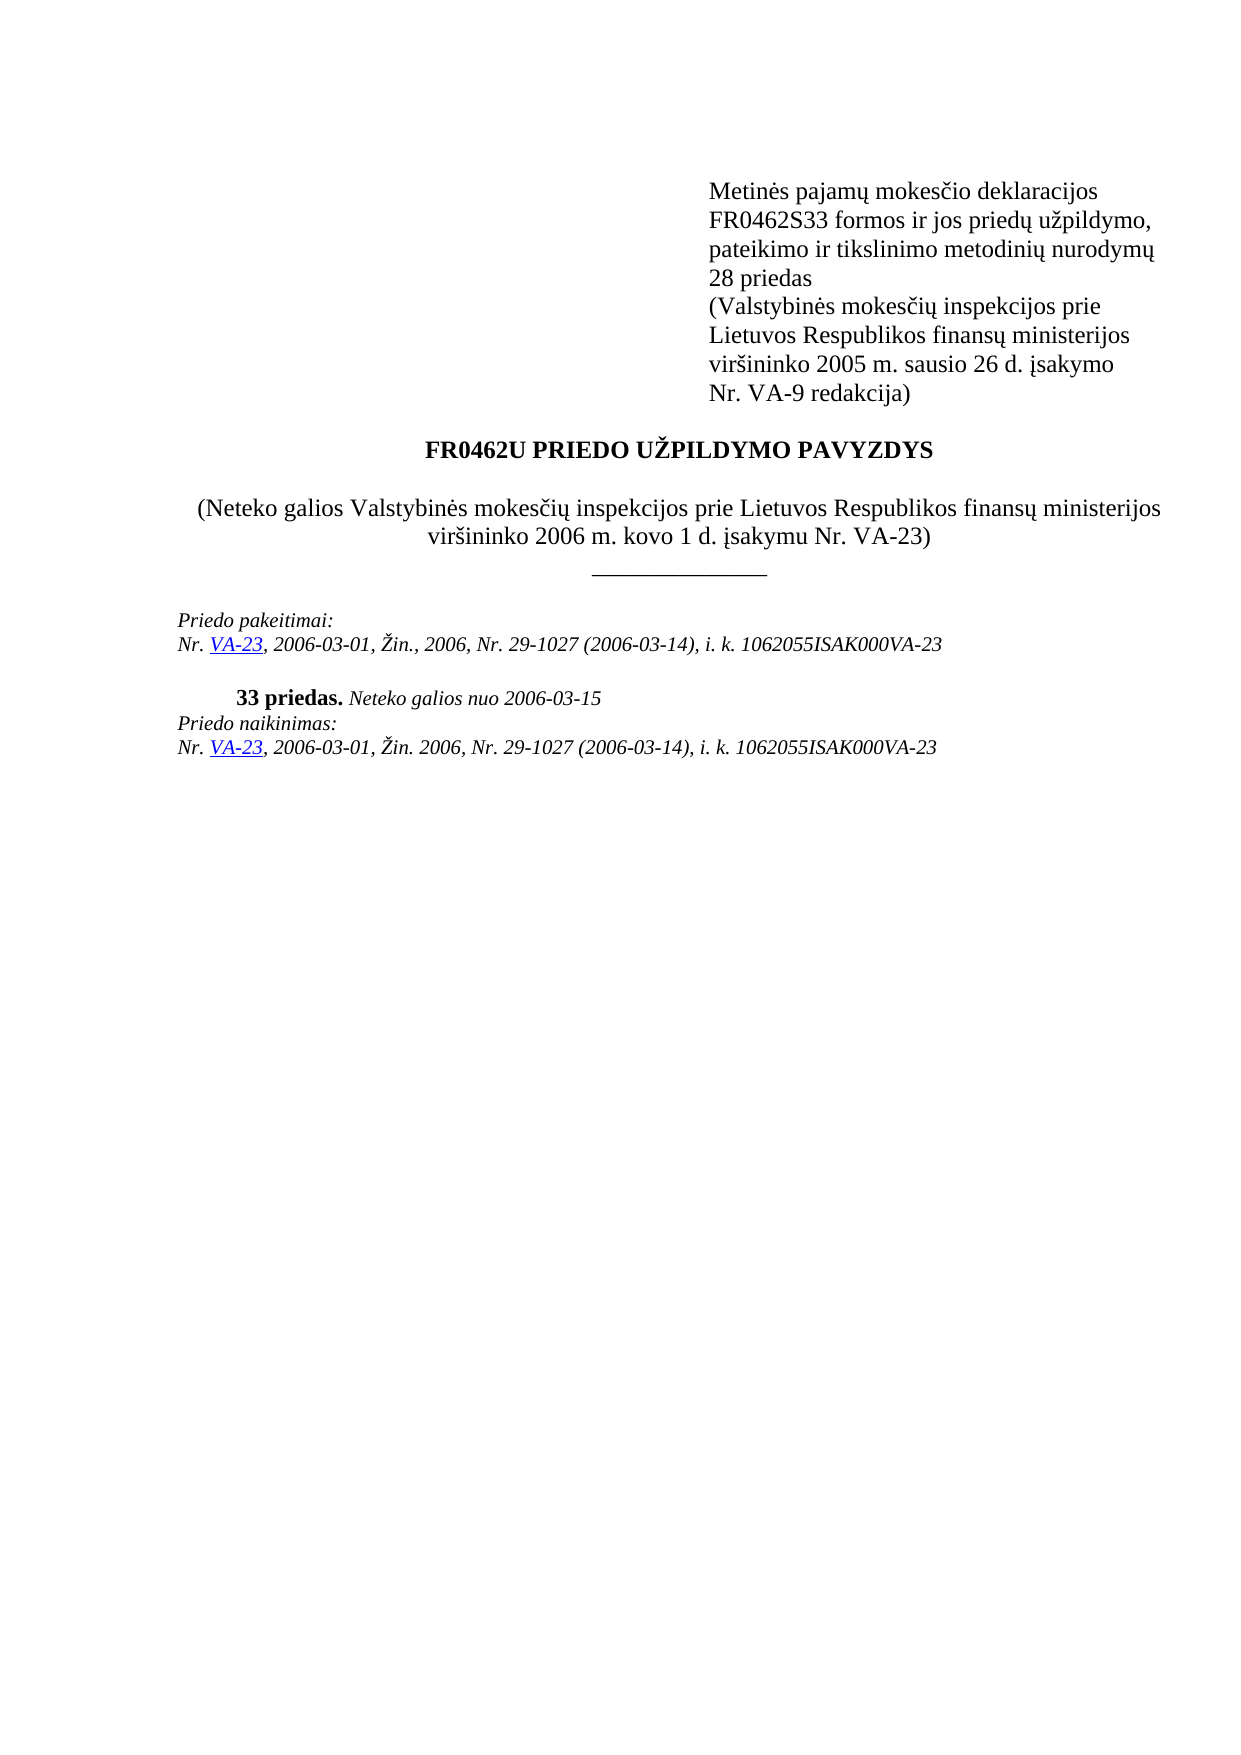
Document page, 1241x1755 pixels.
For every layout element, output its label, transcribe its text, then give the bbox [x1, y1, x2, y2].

text Nr. VA-9 redakcija) [177, 378, 1181, 406]
text FR0462U PRIEDO UŽPILDYMO PAVYZDYS [177, 435, 1181, 464]
text FR0462S33 formos ir jos priedų užpildymo, [177, 205, 1181, 234]
text (Neteko galios Valstybinės mokesčių inspekcijos prie Lietuvos Respublikos finansų ministerijos viršininko 2006 m. kovo 1 d. įsakymu Nr. VA-23) [177, 493, 1181, 550]
text 33 priedas. Neteko galios nuo 2006-03-15 [177, 684, 1181, 711]
text (Valstybinės mokesčių inspekcijos prie [177, 291, 1181, 320]
text pateikimo ir tikslinimo metodinių nurodymų [177, 234, 1181, 263]
text ______________ [177, 550, 1181, 579]
text viršininko 2005 m. sausio 26 d. įsakymo [177, 349, 1181, 378]
text Nr. VA-23, 2006-03-01, Žin. 2006, Nr. 29-1027 (2006-03-14), i. k. 1062055ISAK000VA-23 [177, 735, 1181, 759]
text Lietuvos Respublikos finansų ministerijos [177, 320, 1181, 349]
text Nr. VA-23, 2006-03-01, Žin., 2006, Nr. 29-1027 (2006-03-14), i. k. 1062055ISAK000VA-23 [177, 632, 1181, 656]
text Metinės pajamų mokesčio deklaracijos [177, 176, 1181, 205]
text 28 priedas [177, 263, 1181, 291]
text Priedo pakeitimai: [177, 608, 1181, 632]
text Priedo naikinimas: [177, 711, 1181, 735]
